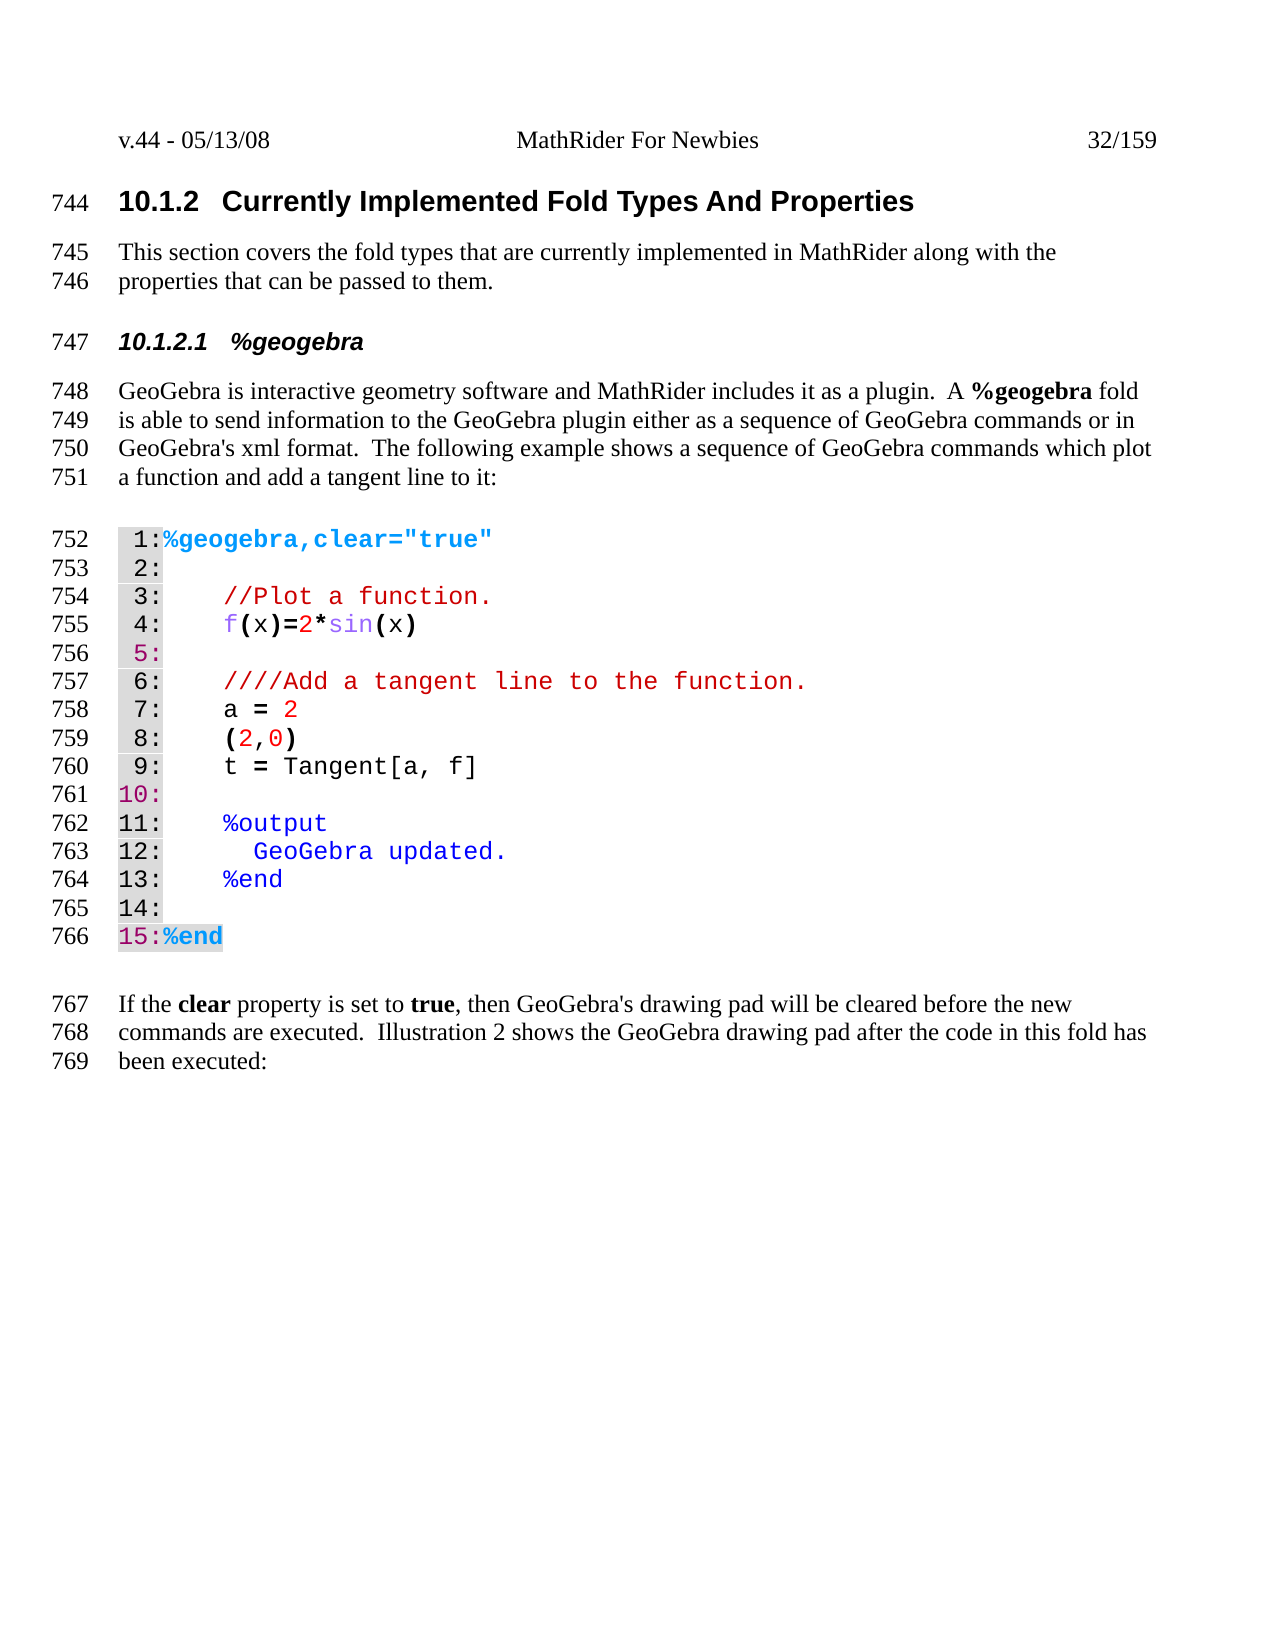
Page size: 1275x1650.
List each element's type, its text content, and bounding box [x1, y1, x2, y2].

text 15:%end [118, 923, 1157, 952]
text 10: [118, 782, 1157, 810]
subtitle %geogebra [118, 327, 1157, 356]
text 12: GeoGebra updated. [118, 838, 1157, 867]
text 5: [118, 640, 1157, 668]
text This section covers the fold types that are currently implemented in MathRider along with the properties that can be passed to them. [118, 237, 1157, 295]
text 6: ////Add a tangent line to the function. [118, 668, 1157, 697]
text If the clear property is set to true, then GeoGebra's drawing pad will be cleared before the new commands are executed. Illustration 2 shows the GeoGebra drawing pad after the code in this fold has been executed: [118, 989, 1157, 1075]
text 9: t = Tangent[a, f] [118, 753, 1157, 782]
text GeoGebra is interactive geometry software and MathRider includes it as a plugin. A %geogebra fold is able to send information to the GeoGebra plugin either as a sequence of GeoGebra commands or in GeoGebra's xml format. The following example shows a sequence of GeoGebra commands which plot a function and add a tangent line to it: [118, 376, 1157, 491]
subtitle Currently Implemented Fold Types And Properties [118, 184, 1157, 217]
text 8: (2,0) [118, 725, 1157, 753]
text 11: %output [118, 810, 1157, 838]
text 14: [118, 895, 1157, 923]
text 7: a = 2 [118, 697, 1157, 725]
text 4: f(x)=2*sin(x) [118, 612, 1157, 640]
text 3: //Plot a function. [118, 583, 1157, 612]
text 1:%geogebra,clear="true" [118, 527, 1157, 555]
text 2: [118, 555, 1157, 583]
text 13: %end [118, 867, 1157, 895]
